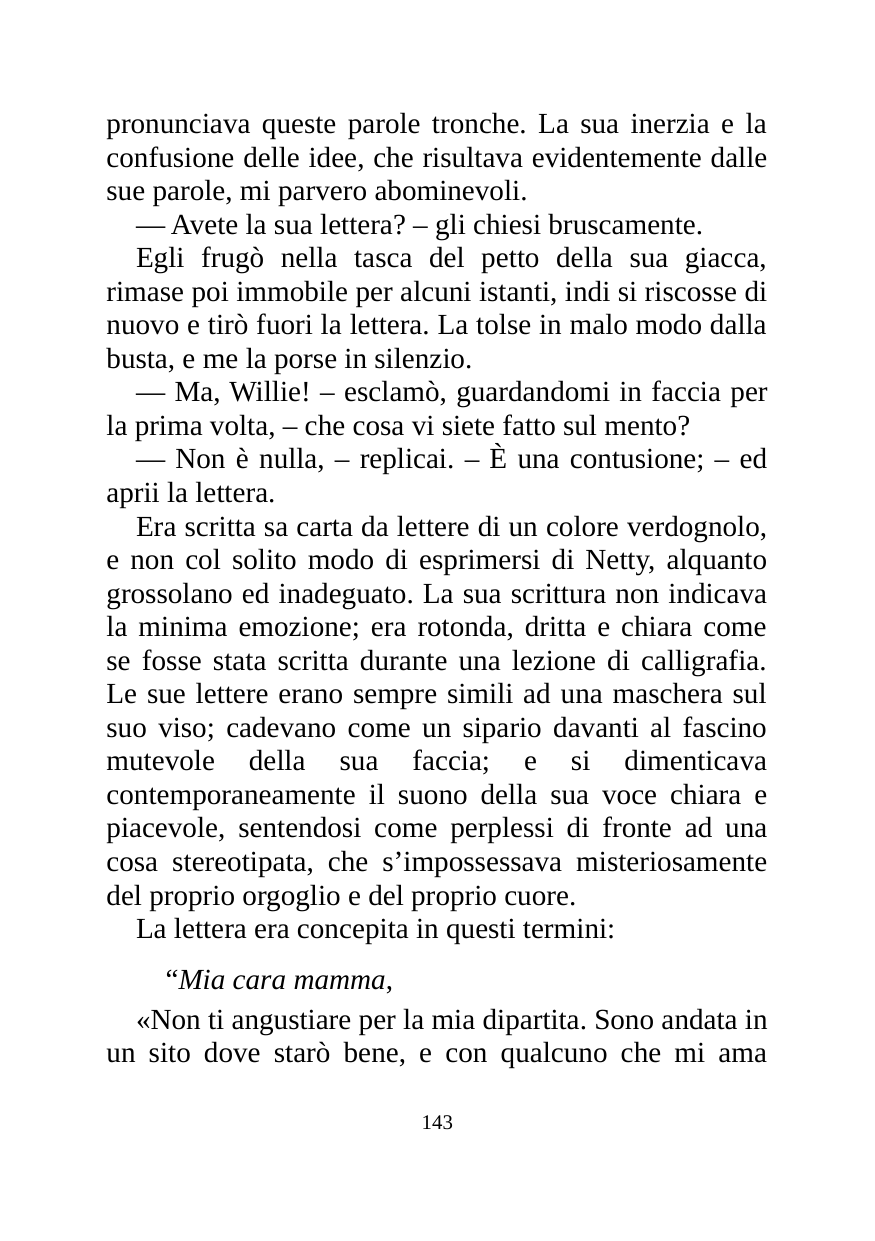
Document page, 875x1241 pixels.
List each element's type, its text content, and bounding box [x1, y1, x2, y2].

text Era scritta sa carta da lettere di un colore verdognolo, e non col solito modo di esprimersi di Netty, alquanto grossolano ed inadeguato. La sua scrittura non indicava la minima emozione; era rotonda, dritta e chiara come se fosse stata scritta durante una lezione di calligrafia. Le sue lettere erano sempre simili ad una maschera sul suo viso; cadevano come un sipario davanti al fascino mutevole della sua faccia; e si dimenticava contemporaneamente il suono della sua voce chiara e piacevole, sentendosi come perplessi di fronte ad una cosa stereotipata, che s’impossessava misteriosamente del proprio orgoglio e del proprio cuore. [106, 509, 768, 911]
text — Avete la sua lettera? – gli chiesi bruscamente. [106, 207, 768, 240]
text — Non è nulla, – replicai. – È una contusione; – ed aprii la lettera. [106, 442, 768, 509]
text “Mia cara mamma, [106, 962, 768, 996]
text La lettera era concepita in questi termini: [106, 911, 768, 945]
text pronunciava queste parole tronche. La sua inerzia e la confusione delle idee, che risultava evidentemente dalle sue parole, mi parvero abominevoli. [106, 106, 768, 207]
text — Ma, Willie! – esclamò, guardandomi in faccia per la prima volta, – che cosa vi siete fatto sul mento? [106, 374, 768, 442]
text «Non ti angustiare per la mia dipartita. Sono andata in un sito dove starò bene, e con qualcuno che mi ama [106, 1002, 768, 1069]
text Egli frugò nella tasca del petto della sua giacca, rimase poi immobile per alcuni istanti, indi si riscosse di nuovo e tirò fuori la lettera. La tolse in malo modo dalla busta, e me la porse in silenzio. [106, 240, 768, 374]
